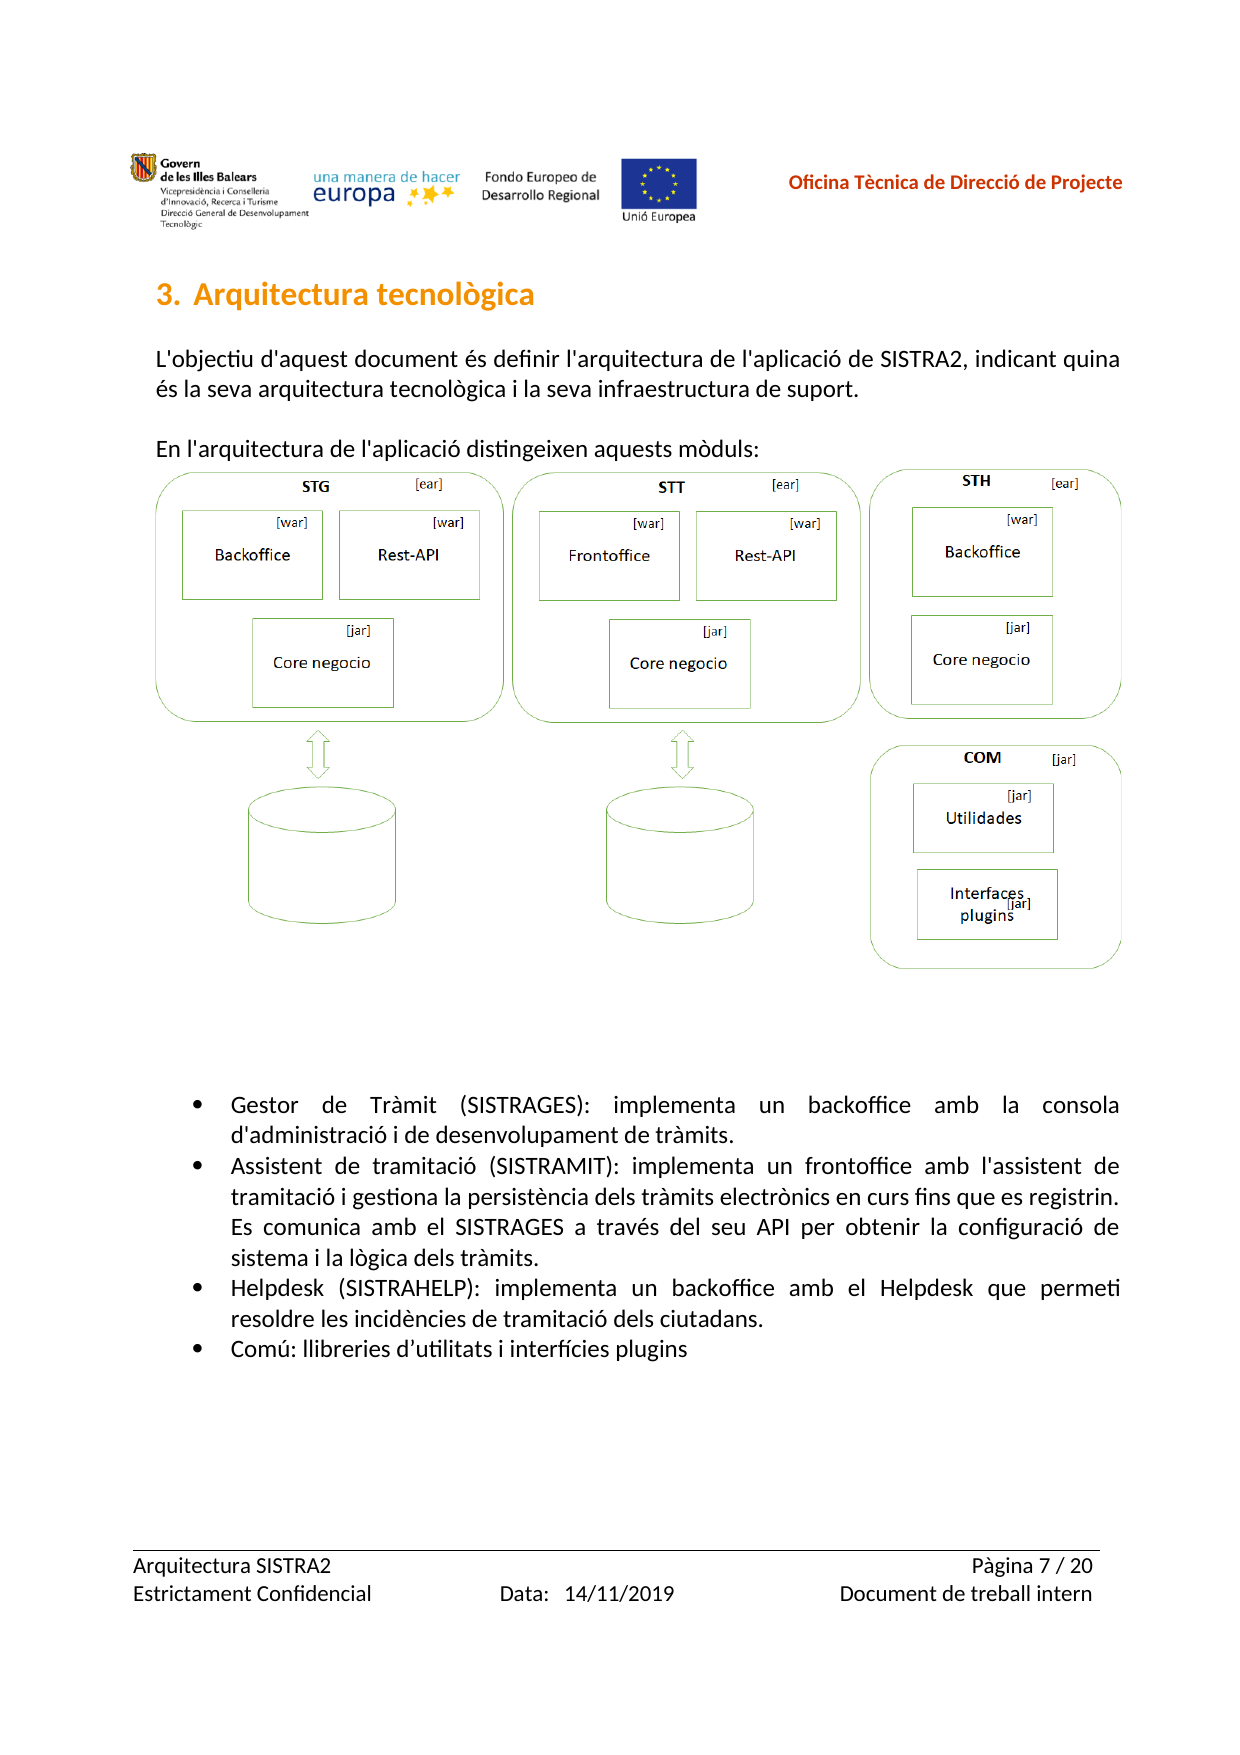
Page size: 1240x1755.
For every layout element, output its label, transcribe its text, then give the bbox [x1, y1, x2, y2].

list Assistent de tramitació (SISTRAMIT): implementa un frontoffice amb l'assistent de tramitació i gestiona la persistència dels tràmits electrònics en curs fins que es registrin. Es comunica amb el SISTRAGES a través del seu API per obtenir la configuració de sistema i la lògica dels tràmits. [193, 1150, 1121, 1272]
subtitle Arquitectura tecnològica [156, 273, 1121, 314]
picture [130, 152, 699, 230]
list Gestor de Tràmit (SISTRAGES): implementa un backoffice amb la consola d'administració i de desenvolupament de tràmits. [193, 1089, 1121, 1150]
list Comú: llibreries d’utilitats i interfícies plugins [193, 1333, 1121, 1364]
text L'objectiu d'aquest document és definir l'arquitectura de l'aplicació de SISTRA2, indicant quina és la seva arquitectura tecnològica i la seva infraestructura de suport. [156, 343, 1121, 404]
text En l'arquitectura de l'aplicació distingeixen aquests mòduls: [156, 433, 1121, 463]
picture [155, 463, 1122, 969]
list Helpdesk (SISTRAHELP): implementa un backoffice amb el Helpdesk que permeti resoldre les incidències de tramitació dels ciutadans. [193, 1272, 1121, 1333]
